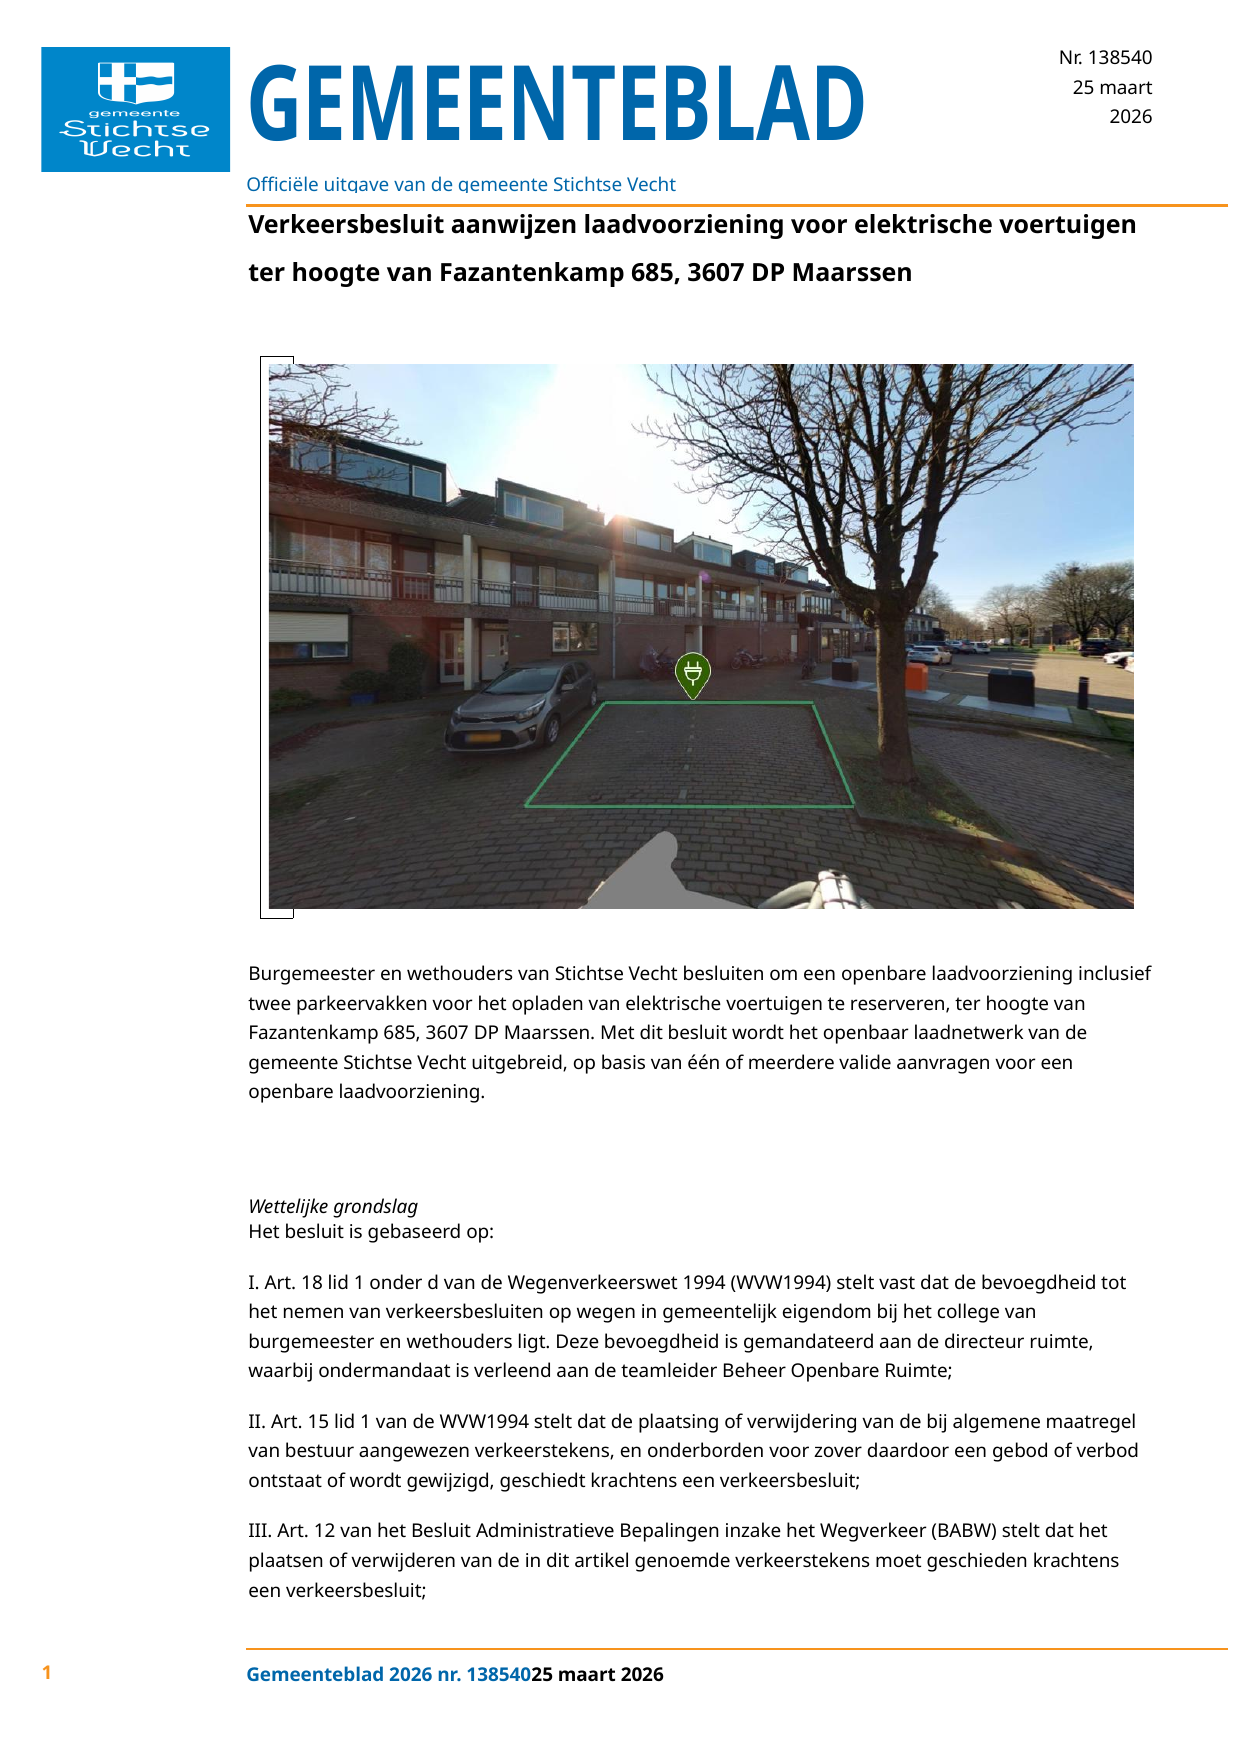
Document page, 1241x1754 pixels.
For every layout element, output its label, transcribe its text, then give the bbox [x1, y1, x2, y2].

picture [268, 364, 1134, 909]
text Verkeersbesluit aanwijzen laadvoorziening voor elektrische voertuigen ter hoogte van Fazantenkamp 685, 3607 DP Maarssen [248, 207, 1152, 288]
picture [137, 63, 174, 103]
text Het besluit is gebaseerd op: [248, 1218, 1152, 1244]
text Wettelijke grondslag [248, 1193, 1152, 1218]
text Burgemeester en wethouders van Stichtse Vecht besluiten om een openbare laadvoorziening inclusief twee parkeervakken voor het opladen van elektrische voertuigen te reserveren, ter hoogte van Fazantenkamp 685, 3607 DP Maarssen. Met dit besluit wordt het openbaar laadnetwerk van de gemeente Stichtse Vecht uitgebreid, op basis van één of meerdere valide aanvragen voor een openbare laadvoorziening. [248, 960, 1152, 1104]
picture [99, 63, 135, 101]
text I. Art. 18 lid 1 onder d van de Wegenverkeerswet 1994 (WVW1994) stelt vast dat de bevoegdheid tot het nemen van verkeersbesluiten op wegen in gemeentelijk eigendom bij het college van burgemeester en wethouders ligt. Deze bevoegdheid is gemandateerd aan de directeur ruimte, waarbij ondermandaat is verleend aan de teamleider Beheer Openbare Ruimte; [248, 1269, 1152, 1383]
text II. Art. 15 lid 1 van de WVW1994 stelt dat de plaatsing of verwijdering van de bij algemene maatregel van bestuur aangewezen verkeerstekens, en onderborden voor zover daardoor een gebod of verbod ontstaat of wordt gewijzigd, geschiedt krachtens een verkeersbesluit; [248, 1408, 1152, 1493]
text III. Art. 12 van het Besluit Administratieve Bepalingen inzake het Wegverkeer (BABW) stelt dat het plaatsen of verwijderen van de in dit artikel genoemde verkeerstekens moet geschieden krachtens een verkeersbesluit; [248, 1518, 1152, 1603]
